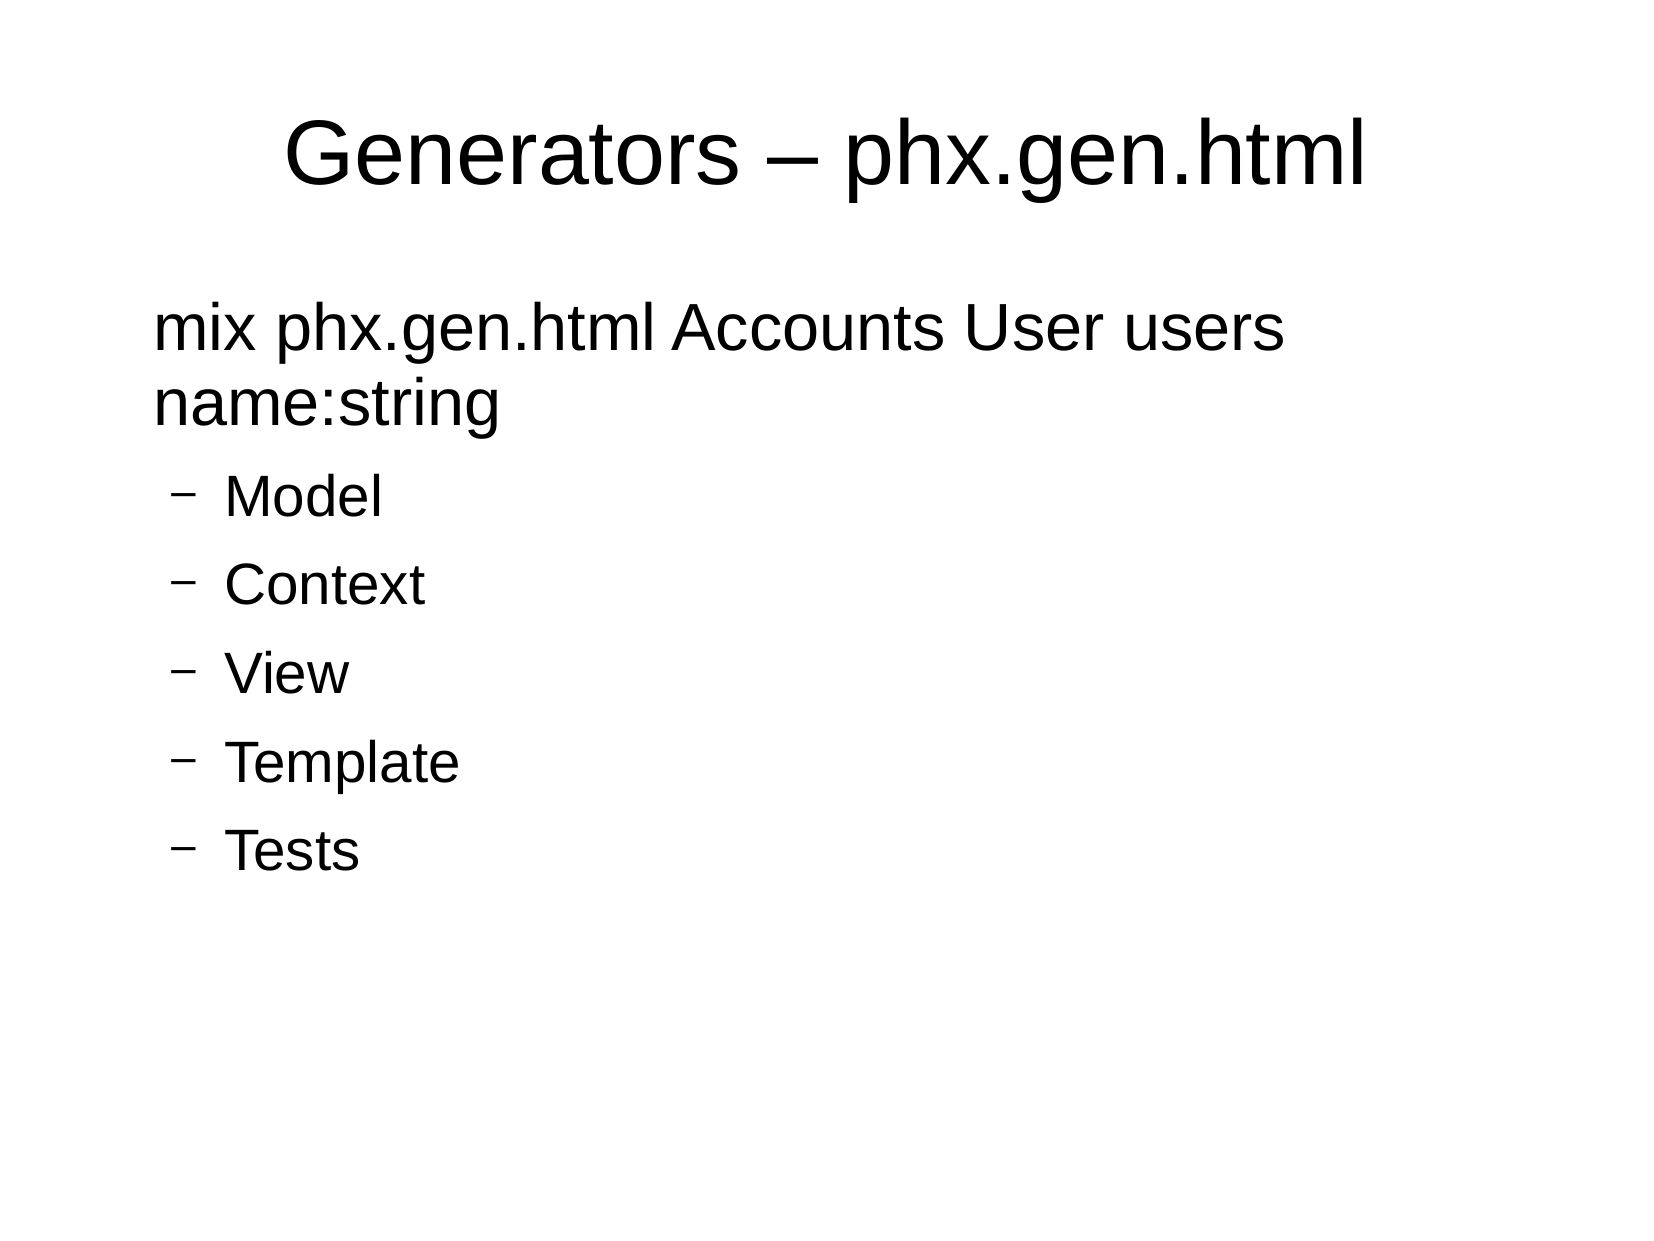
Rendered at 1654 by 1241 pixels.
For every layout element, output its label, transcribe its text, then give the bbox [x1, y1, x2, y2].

text_box [82, 290, 1571, 1010]
title Generators – phx.gen.html [82, 49, 1571, 257]
